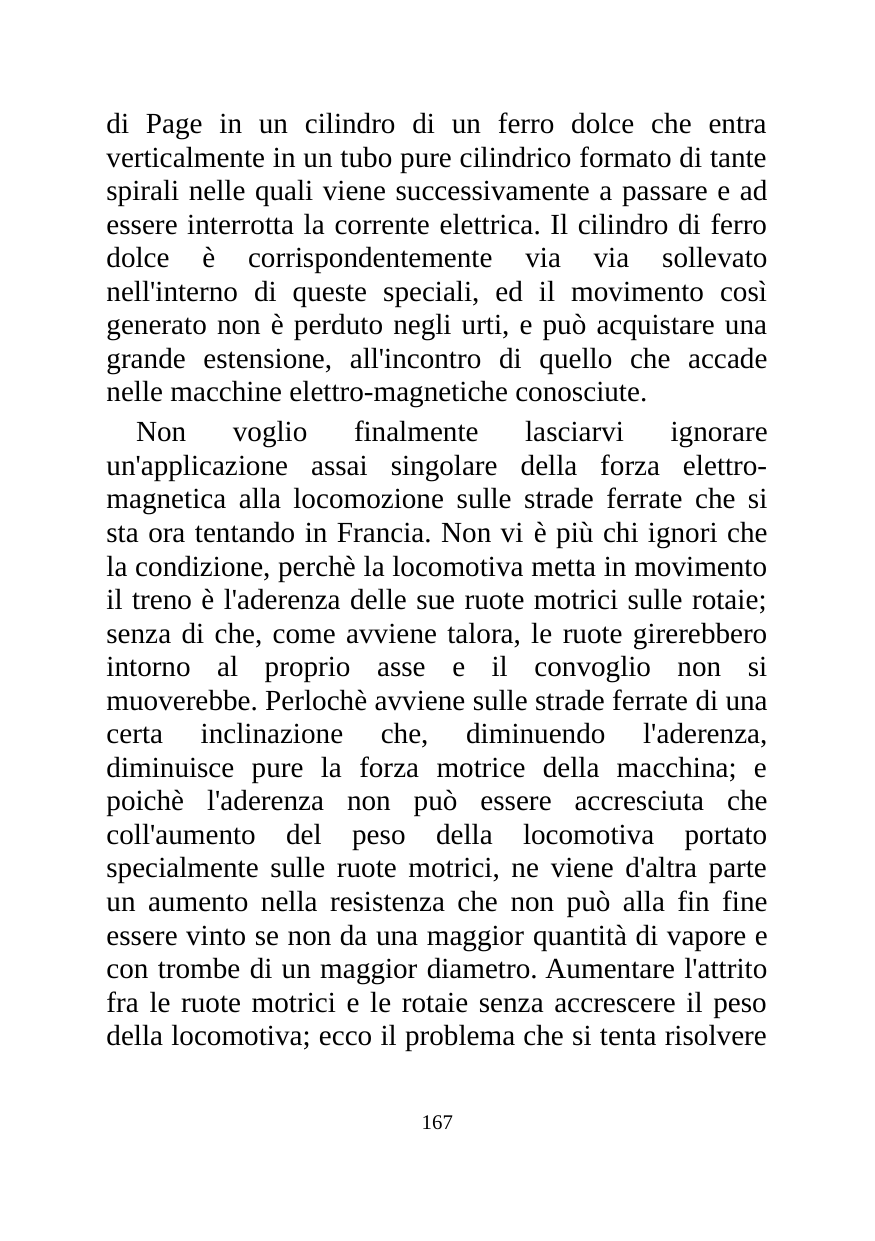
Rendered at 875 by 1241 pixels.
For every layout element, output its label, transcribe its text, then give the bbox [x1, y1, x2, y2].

text Non voglio finalmente lasciarvi ignorare un'applicazione assai singolare della forza elettro-magnetica alla locomozione sulle strade ferrate che si sta ora tentando in Francia. Non vi è più chi ignori che la condizione, perchè la locomotiva metta in movimento il treno è l'aderenza delle sue ruote motrici sulle rotaie; senza di che, come avviene talora, le ruote girerebbero intorno al proprio asse e il convoglio non si muoverebbe. Perlochè avviene sulle strade ferrate di una certa inclinazione che, diminuendo l'aderenza, diminuisce pure la forza motrice della macchina; e poichè l'aderenza non può essere accresciuta che coll'aumento del peso della locomotiva portato specialmente sulle ruote motrici, ne viene d'altra parte un aumento nella resistenza che non può alla fin fine essere vinto se non da una maggior quantità di vapore e con trombe di un maggior diametro. Aumentare l'attrito fra le ruote motrici e le rotaie senza accrescere il peso della locomotiva; ecco il problema che si tenta risolvere [106, 414, 768, 1052]
text di Page in un cilindro di un ferro dolce che entra verticalmente in un tubo pure cilindrico formato di tante spirali nelle quali viene successivamente a passare e ad essere interrotta la corrente elettrica. Il cilindro di ferro dolce è corrispondentemente via via sollevato nell'interno di queste speciali, ed il movimento così generato non è perduto negli urti, e può acquistare una grande estensione, all'incontro di quello che accade nelle macchine elettro-magnetiche conosciute. [106, 106, 768, 408]
